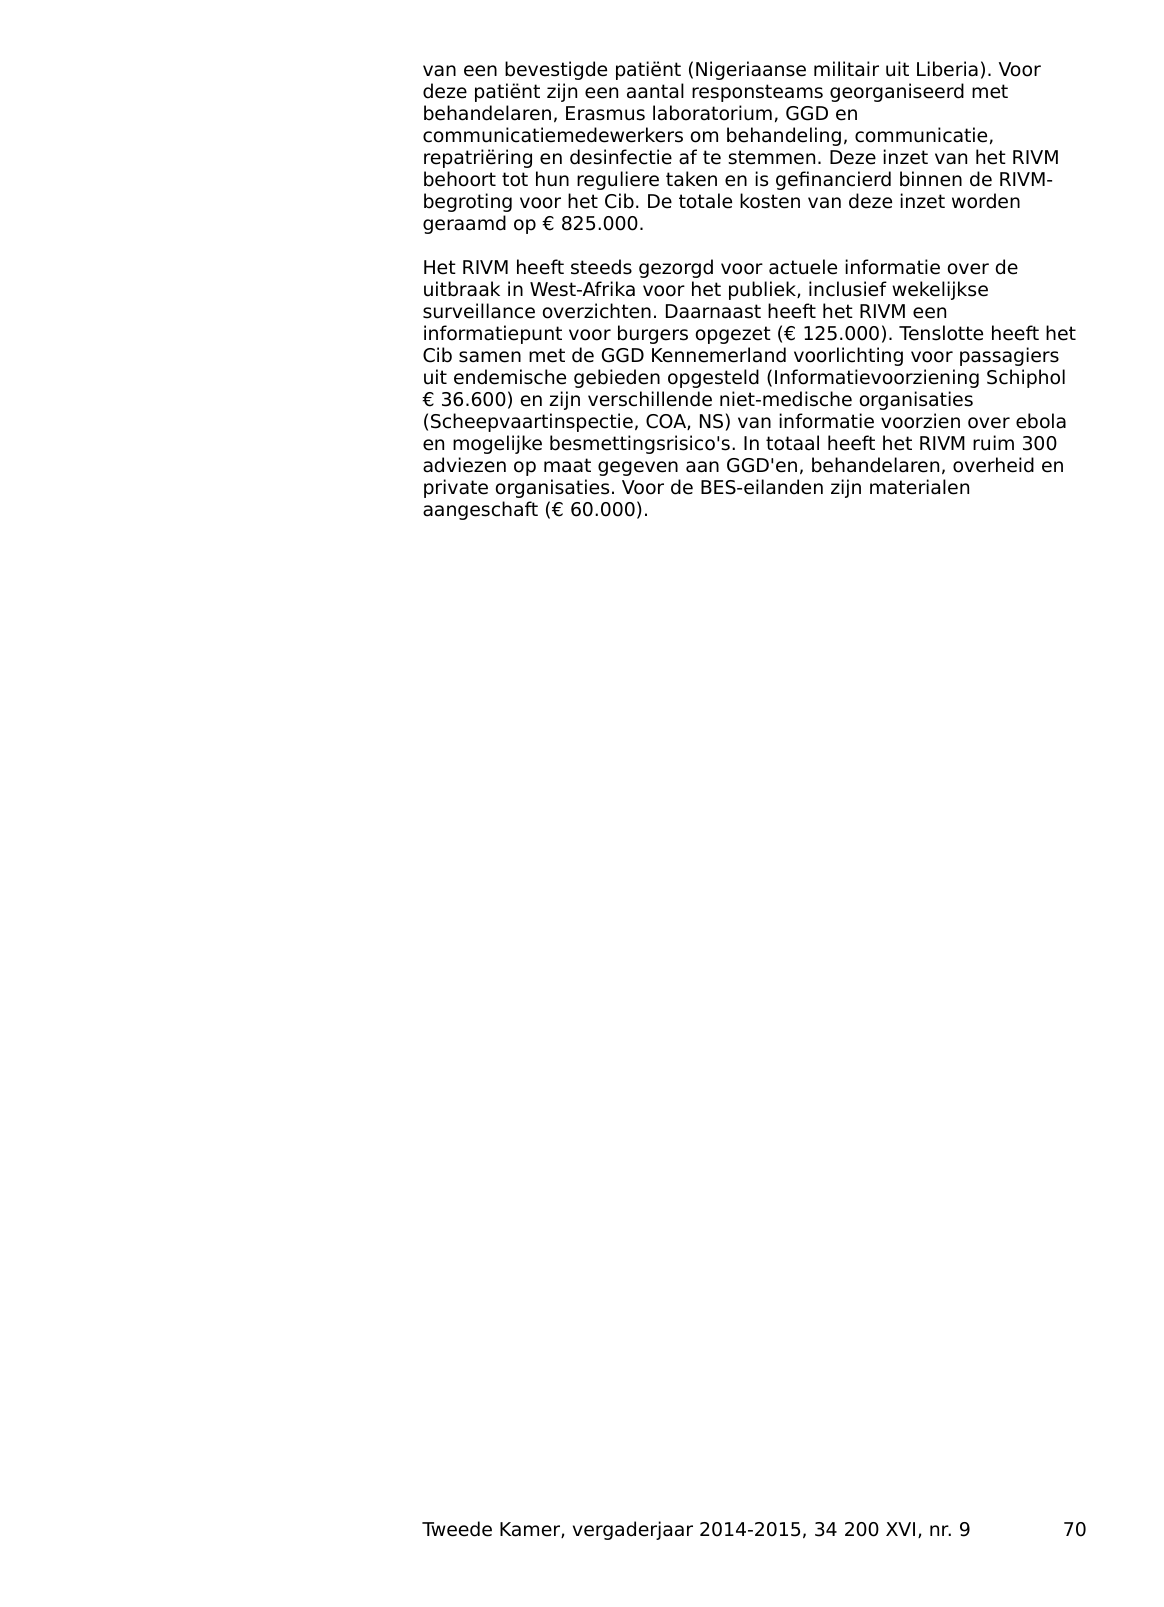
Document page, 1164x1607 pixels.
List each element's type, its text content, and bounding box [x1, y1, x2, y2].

text Het RIVM heeft steeds gezorgd voor actuele informatie over de uitbraak in West-Afrika voor het publiek, inclusief wekelijkse surveillance overzichten. Daarnaast heeft het RIVM een informatiepunt voor burgers opgezet (€ 125.000). Tenslotte heeft het Cib samen met de GGD Kennemerland voorlichting voor passagiers uit endemische gebieden opgesteld (Informatievoorziening Schiphol € 36.600) en zijn verschillende niet-medische organisaties (Scheepvaartinspectie, COA, NS) van informatie voorzien over ebola en mogelijke besmettingsrisico's. In totaal heeft het RIVM ruim 300 adviezen op maat gegeven aan GGD'en, behandelaren, overheid en private organisaties. Voor de BES-eilanden zijn materialen aangeschaft (€ 60.000). [422, 257, 1087, 521]
text van een bevestigde patiënt (Nigeriaanse militair uit Liberia). Voor deze patiënt zijn een aantal responsteams georganiseerd met behandelaren, Erasmus laboratorium, GGD en communicatiemedewerkers om behandeling, communicatie, repatriëring en desinfectie af te stemmen. Deze inzet van het RIVM behoort tot hun reguliere taken en is gefinancierd binnen de RIVM-begroting voor het Cib. De totale kosten van deze inzet worden geraamd op € 825.000. [422, 59, 1087, 235]
